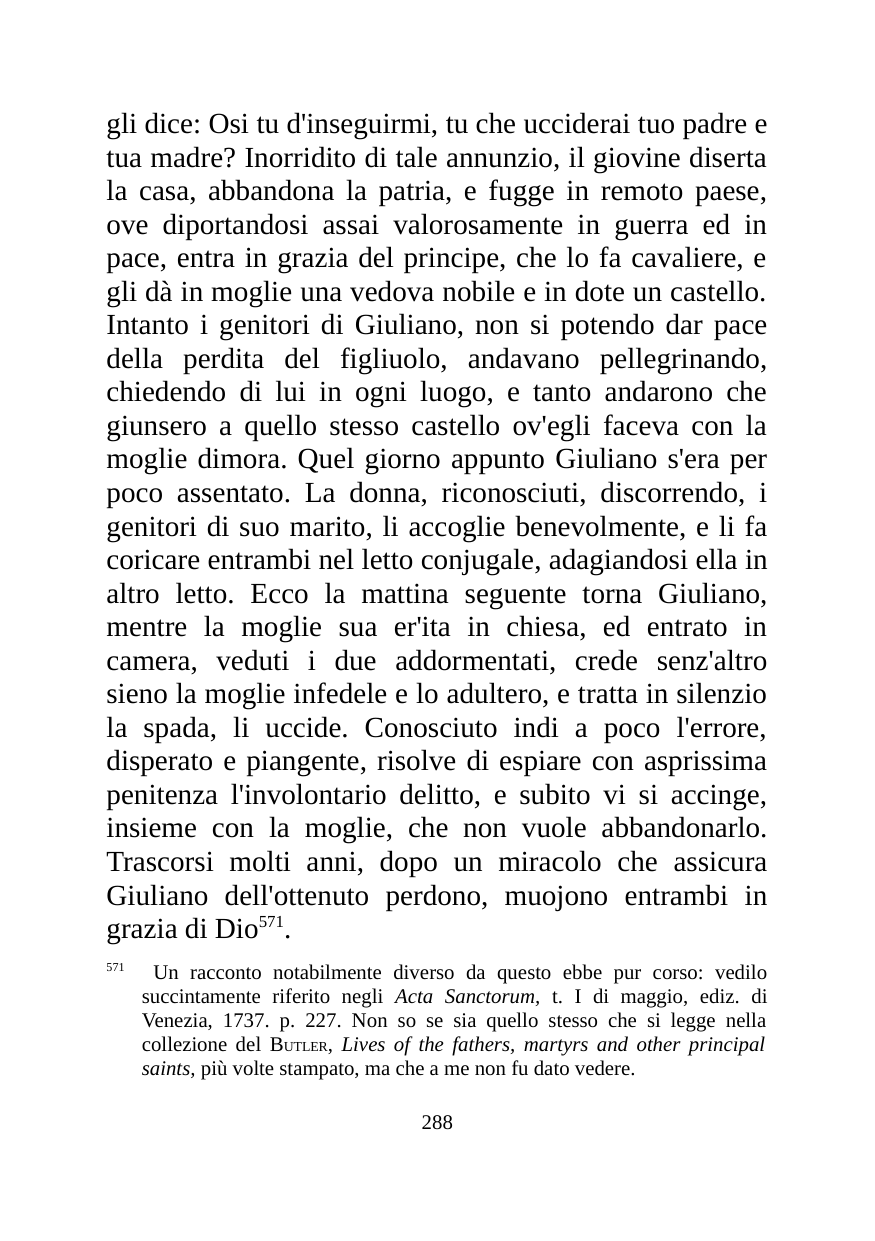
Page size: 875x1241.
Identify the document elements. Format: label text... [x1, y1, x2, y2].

text Un racconto notabilmente diverso da questo ebbe pur corso: vedilo succintamente riferito negli Acta Sanctorum, t. I di maggio, ediz. di Venezia, 1737. p. 227. Non so se sia quello stesso che si legge nella collezione del Butler, Lives of the fathers, martyrs and other principal saints, più volte stampato, ma che a me non fu dato vedere. [106, 960, 768, 1080]
text gli dice: Osi tu d'inseguirmi, tu che ucciderai tuo padre e tua madre? Inorridito di tale annunzio, il giovine diserta la casa, abbandona la patria, e fugge in remoto paese, ove diportandosi assai valorosamente in guerra ed in pace, entra in grazia del principe, che lo fa cavaliere, e gli dà in moglie una vedova nobile e in dote un castello. Intanto i genitori di Giuliano, non si potendo dar pace della perdita del figliuolo, andavano pellegrinando, chiedendo di lui in ogni luogo, e tanto andarono che giunsero a quello stesso castello ov'egli faceva con la moglie dimora. Quel giorno appunto Giuliano s'era per poco assentato. La donna, riconosciuti, discorrendo, i genitori di suo marito, li accoglie benevolmente, e li fa coricare entrambi nel letto conjugale, adagiandosi ella in altro letto. Ecco la mattina seguente torna Giuliano, mentre la moglie sua er'ita in chiesa, ed entrato in camera, veduti i due addormentati, crede senz'altro sieno la moglie infedele e lo adultero, e tratta in silenzio la spada, li uccide. Conosciuto indi a poco l'errore, disperato e piangente, risolve di espiare con asprissima penitenza l'involontario delitto, e subito vi si accinge, insieme con la moglie, che non vuole abbandonarlo. Trascorsi molti anni, dopo un miracolo che assicura Giuliano dell'ottenuto perdono, muojono entrambi in grazia di Dio. [106, 106, 768, 945]
